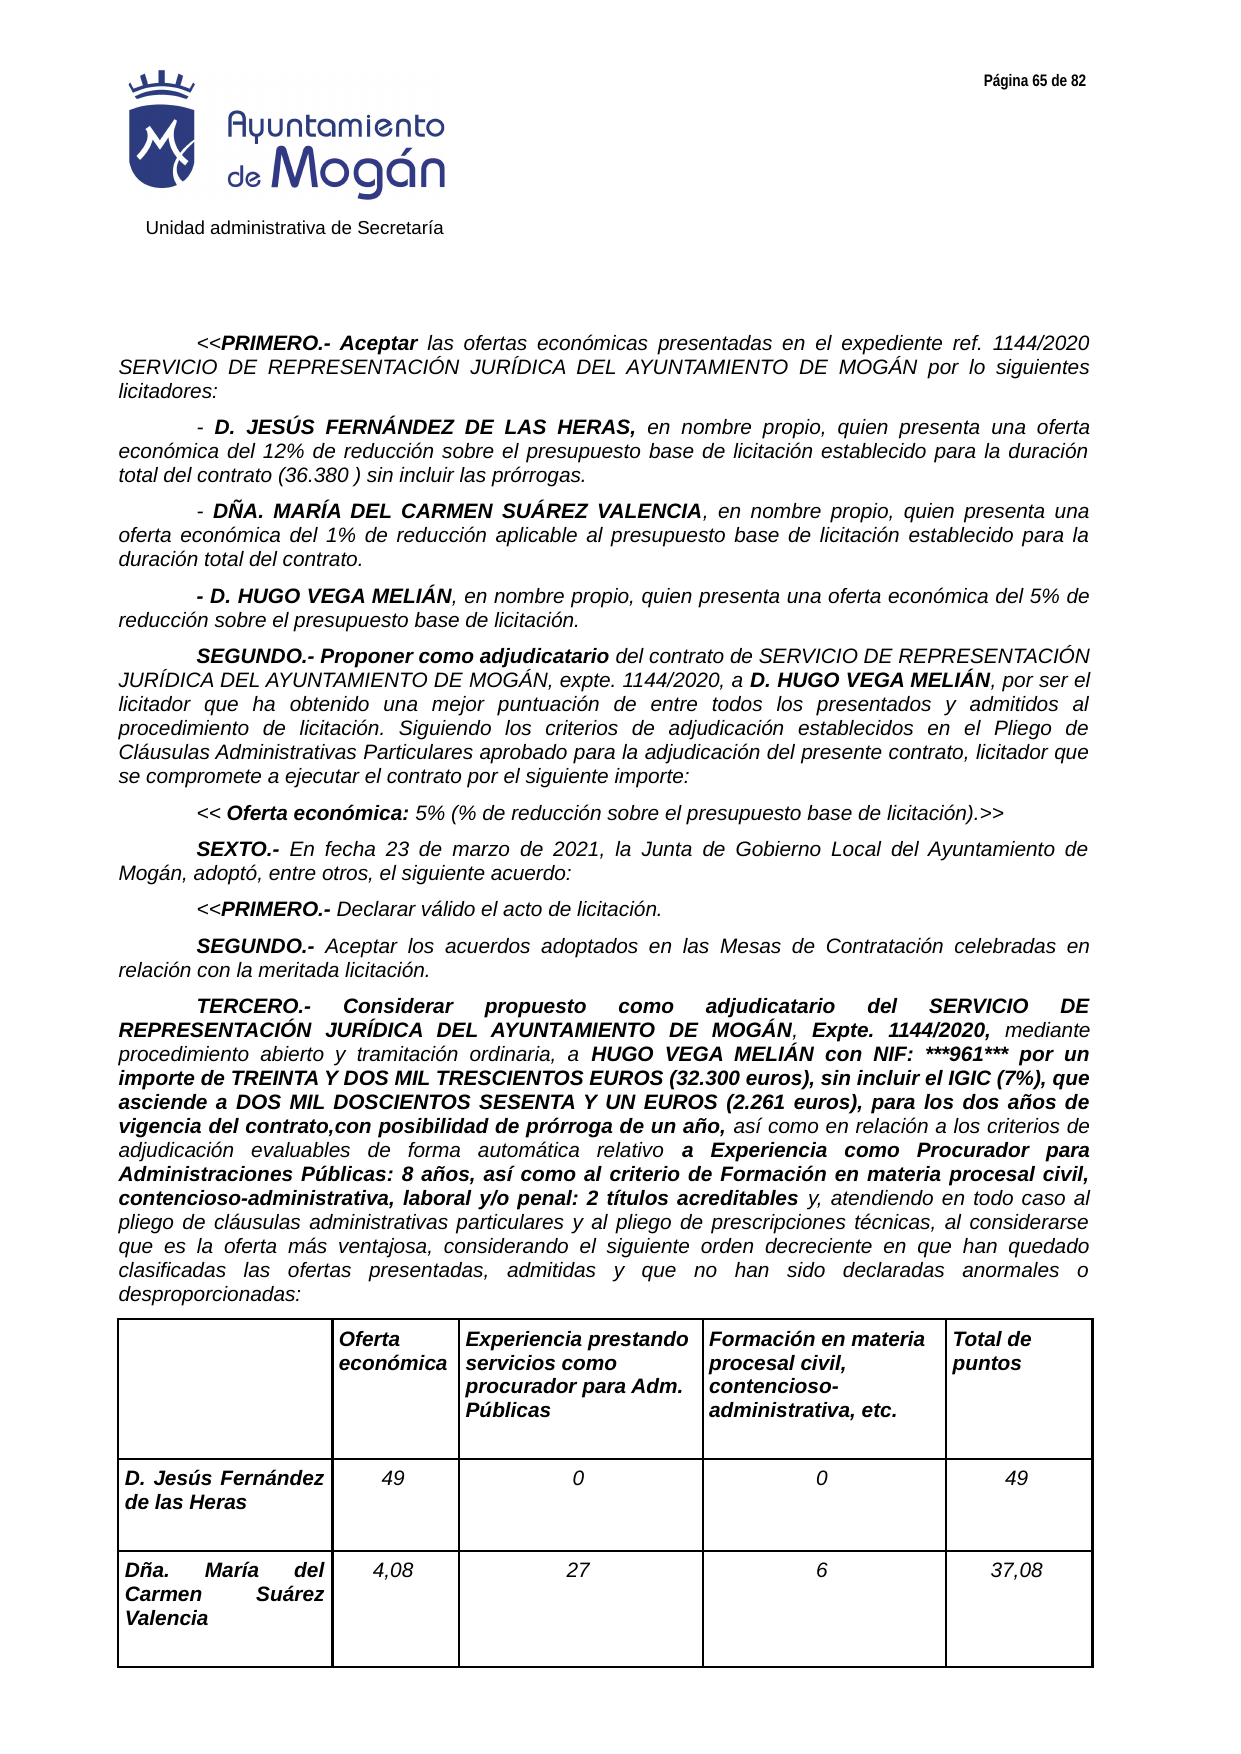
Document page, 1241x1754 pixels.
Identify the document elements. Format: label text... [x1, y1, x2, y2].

text - D. HUGO VEGA MELIÁN, en nombre propio, quien presenta una oferta económica del 5% de reducción sobre el presupuesto base de licitación. [118, 584, 1092, 632]
text <<PRIMERO.- Declarar válido el acto de licitación. [118, 897, 1092, 921]
table_cell 37,08 [947, 1552, 1091, 1666]
table_cell Dña. María del Carmen Suárez Valencia [119, 1552, 331, 1666]
table_header Experiencia prestando servicios como procurador para Adm. Públicas [460, 1320, 702, 1458]
table_cell 4,08 [334, 1552, 458, 1666]
text << Oferta económica: 5% (% de reducción sobre el presupuesto base de licitación).>> [118, 800, 1092, 824]
table_cell 27 [460, 1552, 702, 1666]
text SEGUNDO.- Aceptar los acuerdos adoptados en las Mesas de Contratación celebradas en relación con la meritada licitación. [118, 934, 1092, 982]
table_cell 6 [704, 1552, 945, 1666]
text - D. JESÚS FERNÁNDEZ DE LAS HERAS, en nombre propio, quien presenta una oferta económica del 12% de reducción sobre el presupuesto base de licitación establecido para la duración total del contrato (36.380 ) sin incluir las prórrogas. [118, 415, 1092, 487]
table_cell 49 [334, 1460, 458, 1550]
table_header Formación en materia procesal civil, contencioso-administrativa, etc. [704, 1320, 945, 1458]
text SEXTO.- En fecha 23 de marzo de 2021, la Junta de Gobierno Local del Ayuntamiento de Mogán, adoptó, entre otros, el siguiente acuerdo: [118, 837, 1092, 885]
table_cell D. Jesús Fernández de las Heras [119, 1460, 331, 1550]
table_header [119, 1320, 331, 1458]
picture [128, 70, 445, 206]
table_cell 0 [460, 1460, 702, 1550]
table_header Total de puntos [947, 1320, 1091, 1458]
text <<PRIMERO.- Aceptar las ofertas económicas presentadas en el expediente ref. 1144/2020 SERVICIO DE REPRESENTACIÓN JURÍDICA DEL AYUNTAMIENTO DE MOGÁN por lo siguientes licitadores: [118, 331, 1092, 402]
text TERCERO.- Considerar propuesto como adjudicatario del SERVICIO DE REPRESENTACIÓN JURÍDICA DEL AYUNTAMIENTO DE MOGÁN, Expte. 1144/2020, mediante procedimiento abierto y tramitación ordinaria, a HUGO VEGA MELIÁN con NIF: ***961*** por un importe de TREINTA Y DOS MIL TRESCIENTOS EUROS (32.300 euros), sin incluir el IGIC (7%), que asciende a DOS MIL DOSCIENTOS SESENTA Y UN EUROS (2.261 euros), para los dos años de vigencia del contrato,con posibilidad de prórroga de un año, así como en relación a los criterios de adjudicación evaluables de forma automática relativo a Experiencia como Procurador para Administraciones Públicas: 8 años, así como al criterio de Formación en materia procesal civil, contencioso-administrativa, laboral y/o penal: 2 títulos acreditables y, atendiendo en todo caso al pliego de cláusulas administrativas particulares y al pliego de prescripciones técnicas, al considerarse que es la oferta más ventajosa, considerando el siguiente orden decreciente en que han quedado clasificadas las ofertas presentadas, admitidas y que no han sido declaradas anormales o desproporcionadas: [118, 994, 1092, 1306]
table_header Oferta económica [334, 1320, 458, 1458]
table_cell 49 [947, 1460, 1091, 1550]
table_cell 0 [704, 1460, 945, 1550]
text SEGUNDO.- Proponer como adjudicatario del contrato de SERVICIO DE REPRESENTACIÓN JURÍDICA DEL AYUNTAMIENTO DE MOGÁN, expte. 1144/2020, a D. HUGO VEGA MELIÁN, por ser el licitador que ha obtenido una mejor puntuación de entre todos los presentados y admitidos al procedimiento de licitación. Siguiendo los criterios de adjudicación establecidos en el Pliego de Cláusulas Administrativas Particulares aprobado para la adjudicación del presente contrato, licitador que se compromete a ejecutar el contrato por el siguiente importe: [118, 644, 1092, 788]
text - DÑA. MARÍA DEL CARMEN SUÁREZ VALENCIA, en nombre propio, quien presenta una oferta económica del 1% de reducción aplicable al presupuesto base de licitación establecido para la duración total del contrato. [118, 499, 1092, 571]
